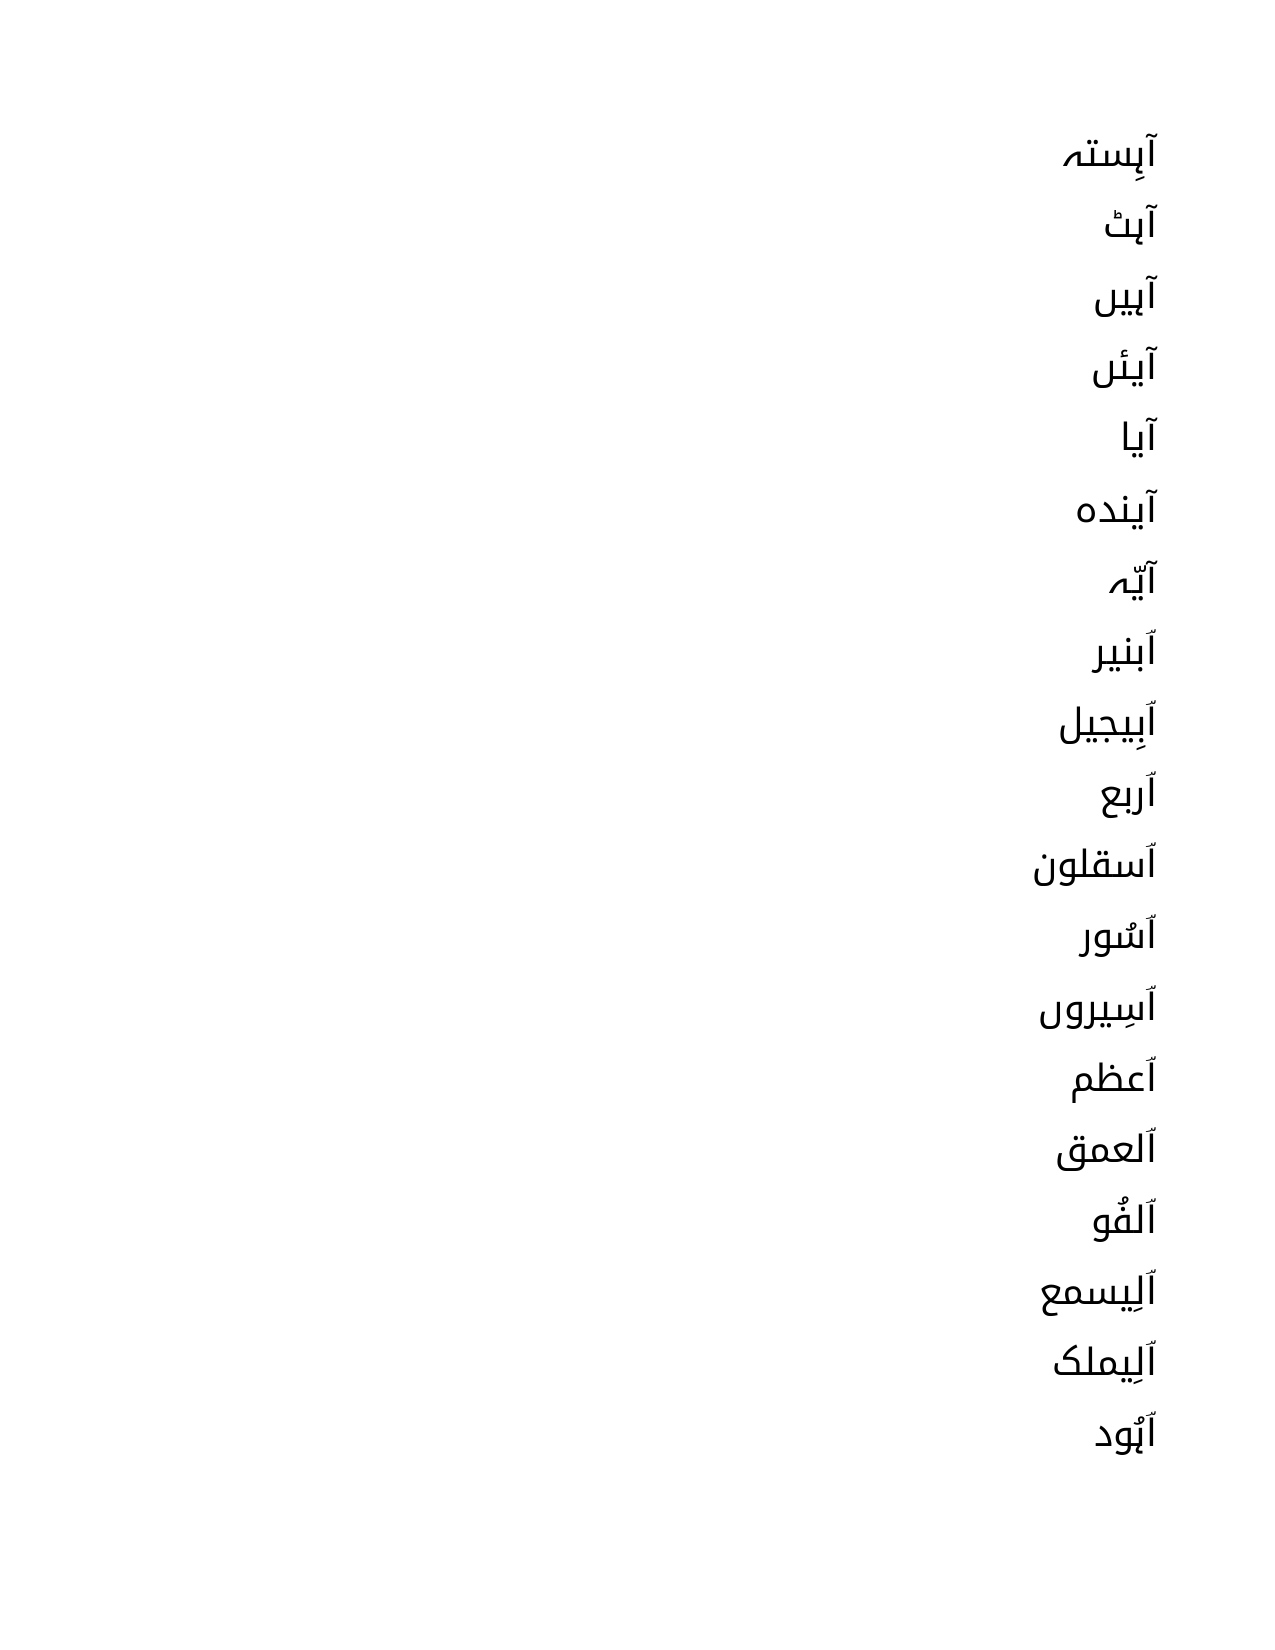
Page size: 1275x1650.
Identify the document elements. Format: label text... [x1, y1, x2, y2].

text اؔہُود [118, 1399, 1157, 1470]
text آہِستہ [118, 118, 1157, 189]
text اؔلِیسمع [118, 1256, 1157, 1328]
text اؔسُور [118, 901, 1157, 972]
text اؔسقلون [118, 829, 1157, 901]
text آیندہ [118, 474, 1157, 545]
text اؔبِیجیل [118, 687, 1157, 758]
text اؔبنیر [118, 616, 1157, 687]
text اؔلفُو [118, 1185, 1157, 1256]
text اؔعظم [118, 1043, 1157, 1114]
text اؔسِیروں [118, 972, 1157, 1043]
text آہٹ [118, 189, 1157, 260]
text آہیں [118, 260, 1157, 332]
text آیئں [118, 332, 1157, 403]
text آیّہ [118, 545, 1157, 616]
text آیا [118, 403, 1157, 474]
text اؔلعمق [118, 1114, 1157, 1185]
text اؔربع [118, 758, 1157, 829]
text اؔلِیملک [118, 1328, 1157, 1399]
